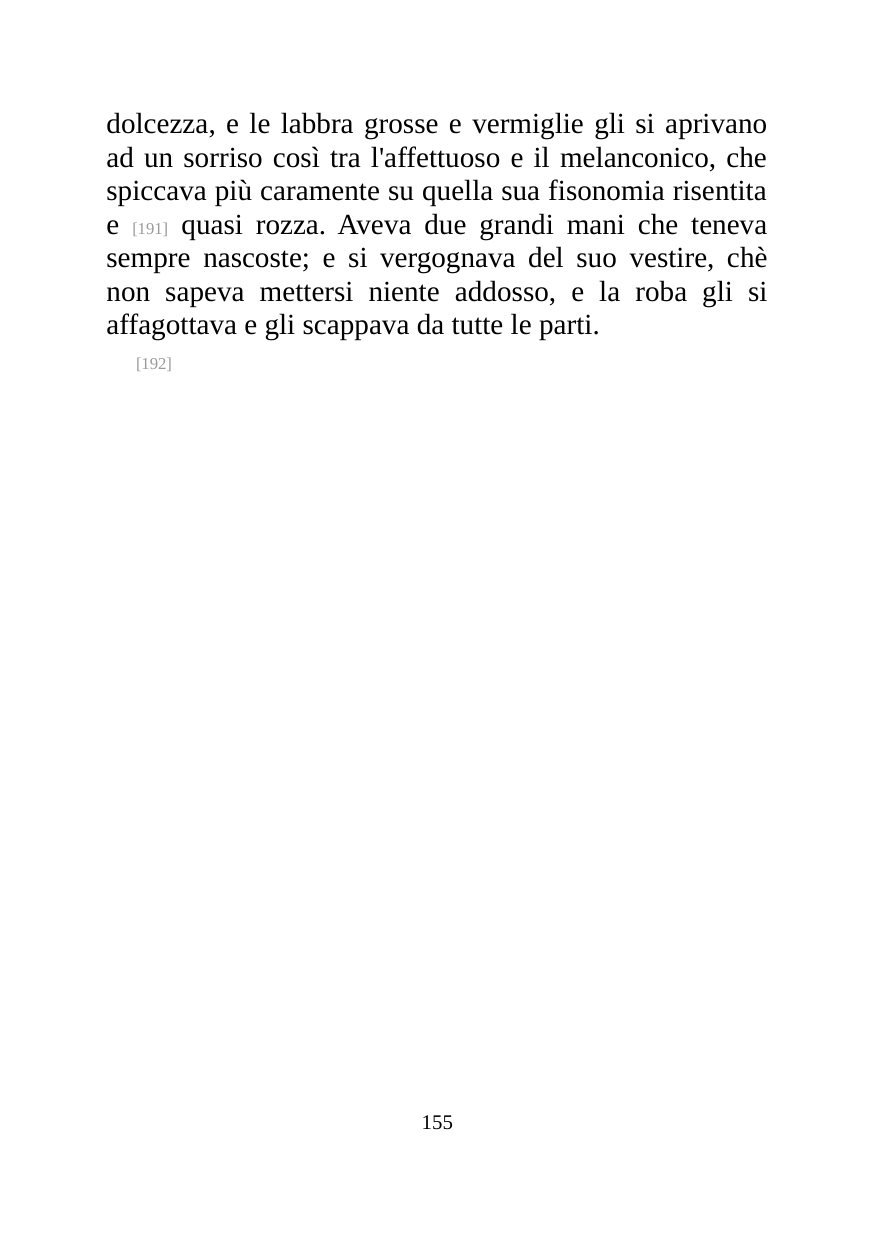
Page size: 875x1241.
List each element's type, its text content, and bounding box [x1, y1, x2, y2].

text [192] [106, 353, 768, 373]
text dolcezza, e le labbra grosse e vermiglie gli si aprivano ad un sorriso così tra l'affettuoso e il melanconico, che spiccava più caramente su quella sua fisonomia risentita e [191] quasi rozza. Aveva due grandi mani che teneva sempre nascoste; e si vergognava del suo vestire, chè non sapeva mettersi niente addosso, e la roba gli si affagottava e gli scappava da tutte le parti. [106, 106, 768, 341]
